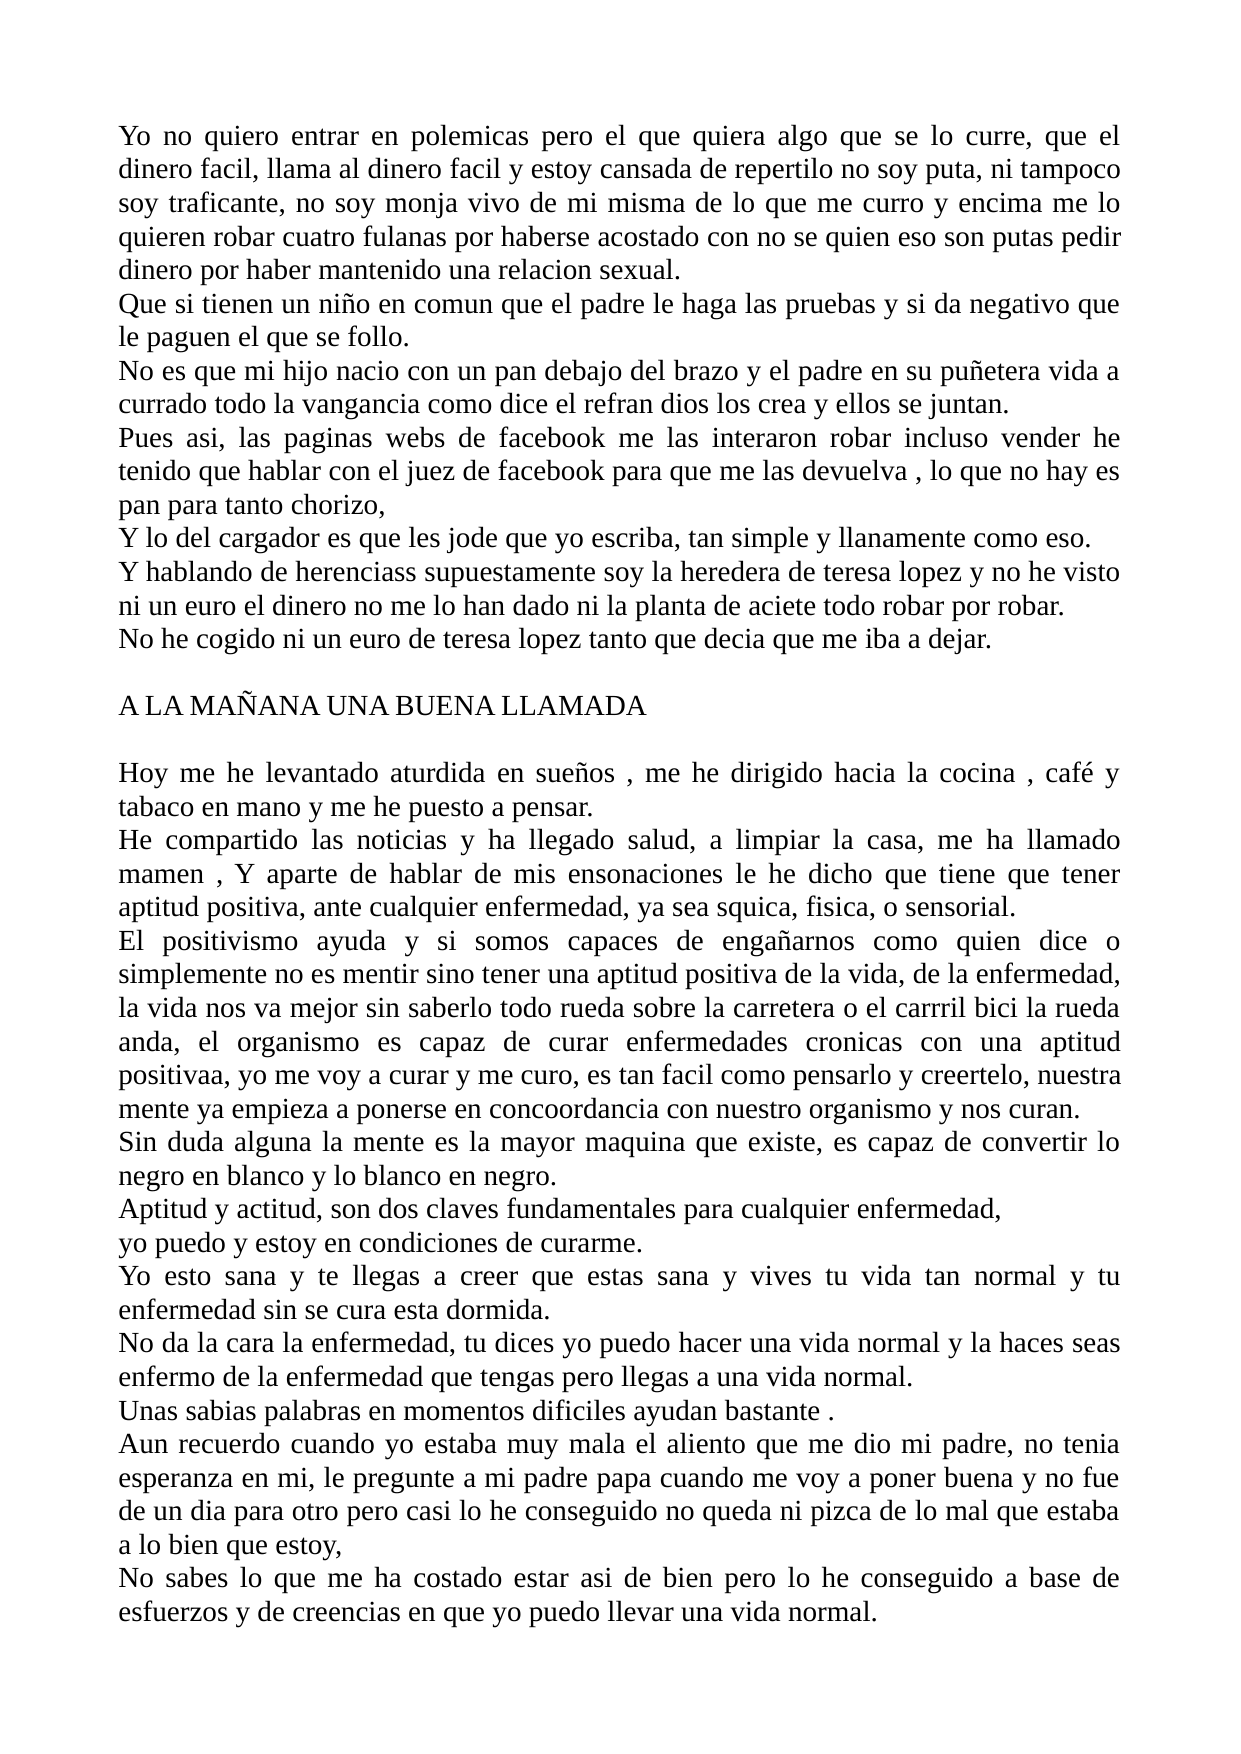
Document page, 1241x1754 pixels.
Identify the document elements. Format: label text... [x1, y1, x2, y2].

text Aptitud y actitud, son dos claves fundamentales para cualquier enfermedad, [118, 1191, 1122, 1225]
text No es que mi hijo nacio con un pan debajo del brazo y el padre en su puñetera vida a currado todo la vangancia como dice el refran dios los crea y ellos se juntan. [118, 353, 1122, 420]
text Sin duda alguna la mente es la mayor maquina que existe, es capaz de convertir lo negro en blanco y lo blanco en negro. [118, 1124, 1122, 1191]
text No sabes lo que me ha costado estar asi de bien pero lo he conseguido a base de esfuerzos y de creencias en que yo puedo llevar una vida normal. [118, 1560, 1122, 1627]
text No he cogido ni un euro de teresa lopez tanto que decia que me iba a dejar. [118, 621, 1122, 655]
text Hoy me he levantado aturdida en sueños , me he dirigido hacia la cocina , café y tabaco en mano y me he puesto a pensar. [118, 755, 1122, 822]
text Pues asi, las paginas webs de facebook me las interaron robar incluso vender he tenido que hablar con el juez de facebook para que me las devuelva , lo que no hay es pan para tanto chorizo, [118, 420, 1122, 521]
text Yo no quiero entrar en polemicas pero el que quiera algo que se lo curre, que el dinero facil, llama al dinero facil y estoy cansada de repertilo no soy puta, ni tampoco soy traficante, no soy monja vivo de mi misma de lo que me curro y encima me lo quieren robar cuatro fulanas por haberse acostado con no se quien eso son putas pedir dinero por haber mantenido una relacion sexual. [118, 118, 1122, 286]
text yo puedo y estoy en condiciones de curarme. [118, 1225, 1122, 1258]
text A LA MAÑANA UNA BUENA LLAMADA [118, 688, 1122, 722]
text No da la cara la enfermedad, tu dices yo puedo hacer una vida normal y la haces seas enfermo de la enfermedad que tengas pero llegas a una vida normal. [118, 1326, 1122, 1393]
text Que si tienen un niño en comun que el padre le haga las pruebas y si da negativo que le paguen el que se follo. [118, 286, 1122, 353]
text Unas sabias palabras en momentos dificiles ayudan bastante . [118, 1393, 1122, 1426]
text Aun recuerdo cuando yo estaba muy mala el aliento que me dio mi padre, no tenia esperanza en mi, le pregunte a mi padre papa cuando me voy a poner buena y no fue de un dia para otro pero casi lo he conseguido no queda ni pizca de lo mal que estaba a lo bien que estoy, [118, 1426, 1122, 1560]
text El positivismo ayuda y si somos capaces de engañarnos como quien dice o simplemente no es mentir sino tener una aptitud positiva de la vida, de la enfermedad, la vida nos va mejor sin saberlo todo rueda sobre la carretera o el carrril bici la rueda anda, el organismo es capaz de curar enfermedades cronicas con una aptitud positivaa, yo me voy a curar y me curo, es tan facil como pensarlo y creertelo, nuestra mente ya empieza a ponerse en concoordancia con nuestro organismo y nos curan. [118, 923, 1122, 1124]
text Y lo del cargador es que les jode que yo escriba, tan simple y llanamente como eso. [118, 521, 1122, 554]
text He compartido las noticias y ha llegado salud, a limpiar la casa, me ha llamado mamen , Y aparte de hablar de mis ensonaciones le he dicho que tiene que tener aptitud positiva, ante cualquier enfermedad, ya sea squica, fisica, o sensorial. [118, 822, 1122, 923]
text Yo esto sana y te llegas a creer que estas sana y vives tu vida tan normal y tu enfermedad sin se cura esta dormida. [118, 1258, 1122, 1326]
text Y hablando de herenciass supuestamente soy la heredera de teresa lopez y no he visto ni un euro el dinero no me lo han dado ni la planta de aciete todo robar por robar. [118, 554, 1122, 621]
